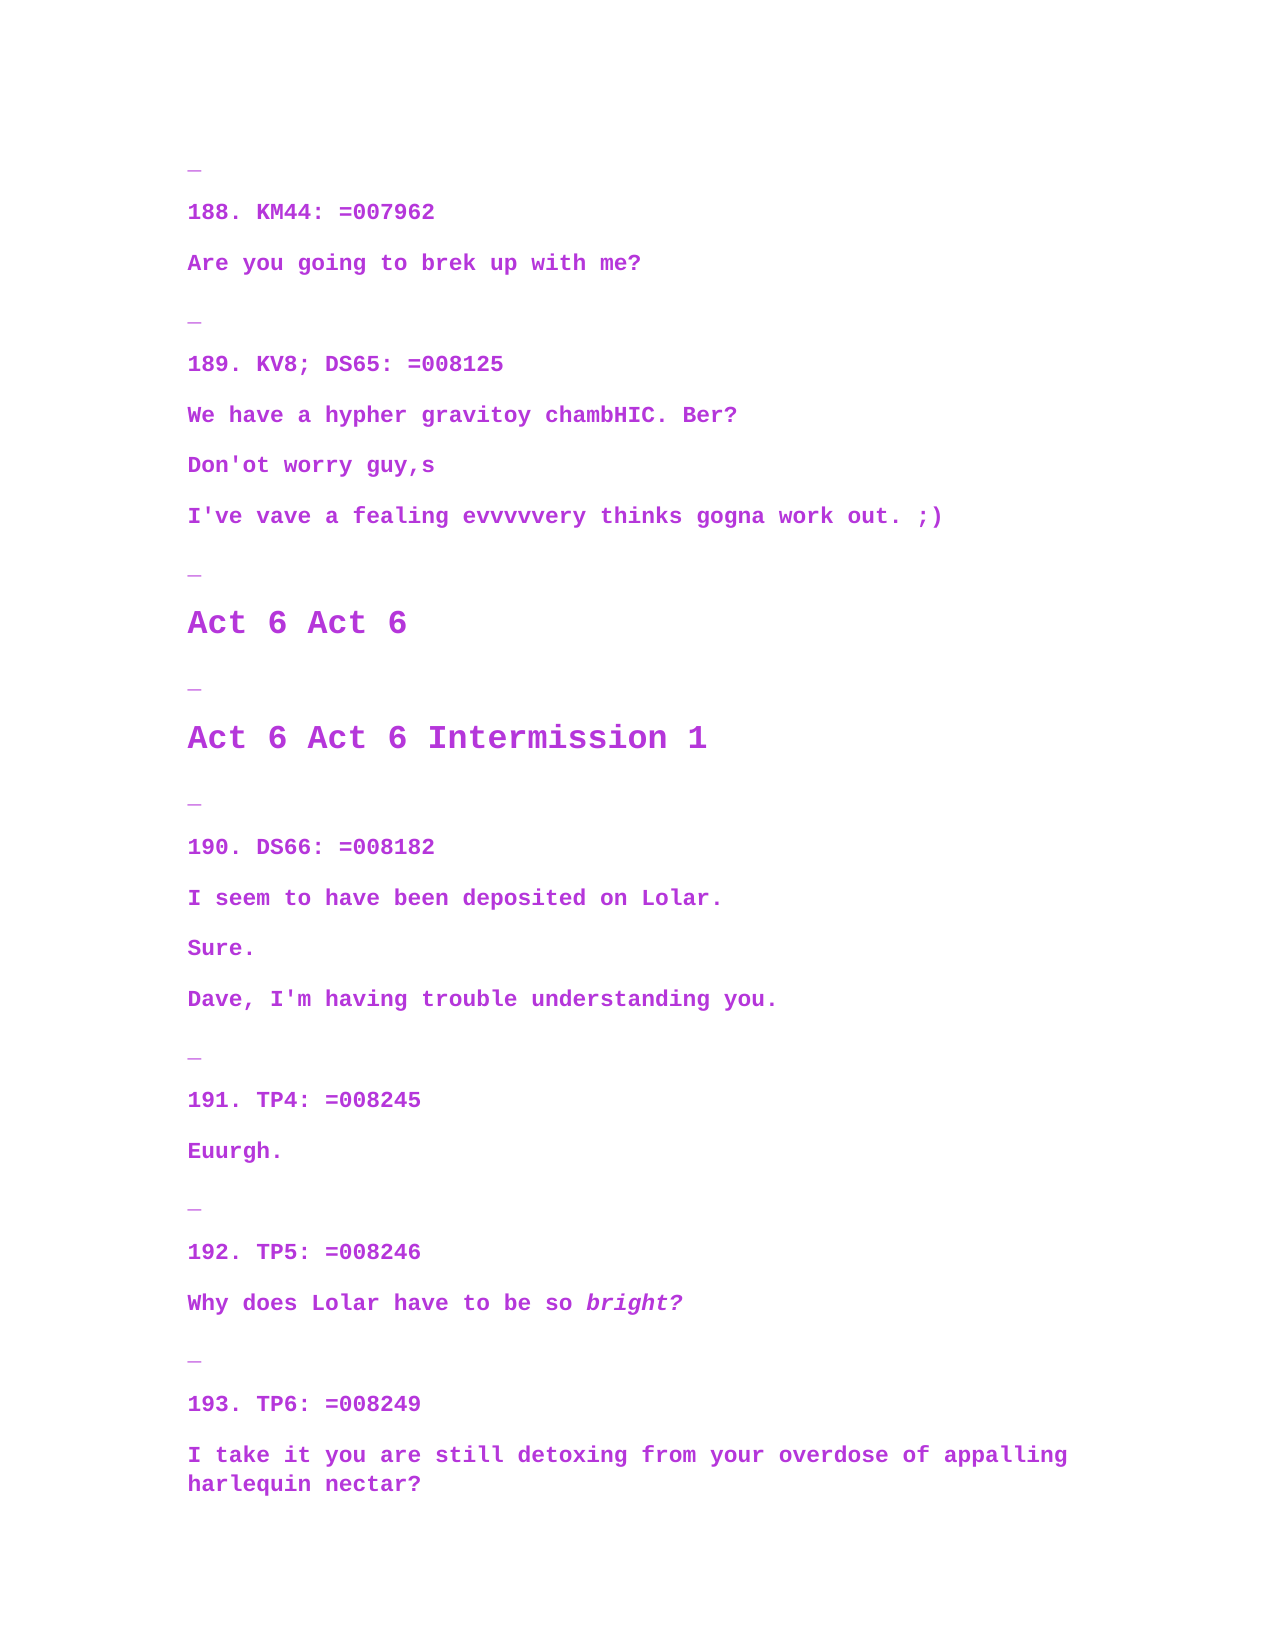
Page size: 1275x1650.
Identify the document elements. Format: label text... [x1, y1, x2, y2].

text _ [187, 670, 1087, 696]
text _ [187, 785, 1087, 811]
text 191. TP4: =008245 [187, 1088, 1087, 1114]
text We have a hypher gravitoy chambHIC. Ber? [187, 403, 1087, 429]
text _ [187, 302, 1087, 328]
text _ [187, 1342, 1087, 1368]
text I seem to have been deposited on Lolar. [187, 886, 1087, 912]
text Are you going to brek up with me? [187, 251, 1087, 277]
text _ [187, 1190, 1087, 1216]
text Why does Lolar have to be so bright? [187, 1291, 1087, 1317]
text Sure. [187, 937, 1087, 963]
text I've vave a fealing evvvvvery thinks gogna work out. ;) [187, 504, 1087, 530]
text _ [187, 555, 1087, 581]
text Don'ot worry guy,s [187, 454, 1087, 480]
text _ [187, 1038, 1087, 1064]
text Euurgh. [187, 1139, 1087, 1165]
text _ [187, 150, 1087, 176]
text 189. KV8; DS65: =008125 [187, 352, 1087, 378]
text Dave, I'm having trouble understanding you. [187, 987, 1087, 1013]
text I take it you are still detoxing from your overdose of appalling harlequin nectar? [187, 1443, 1087, 1499]
text 190. DS66: =008182 [187, 835, 1087, 861]
text Act 6 Act 6 Intermission 1 [187, 721, 1087, 758]
text 193. TP6: =008249 [187, 1392, 1087, 1418]
text Act 6 Act 6 [187, 606, 1087, 643]
text 192. TP5: =008246 [187, 1240, 1087, 1266]
text 188. KM44: =007962 [187, 201, 1087, 227]
